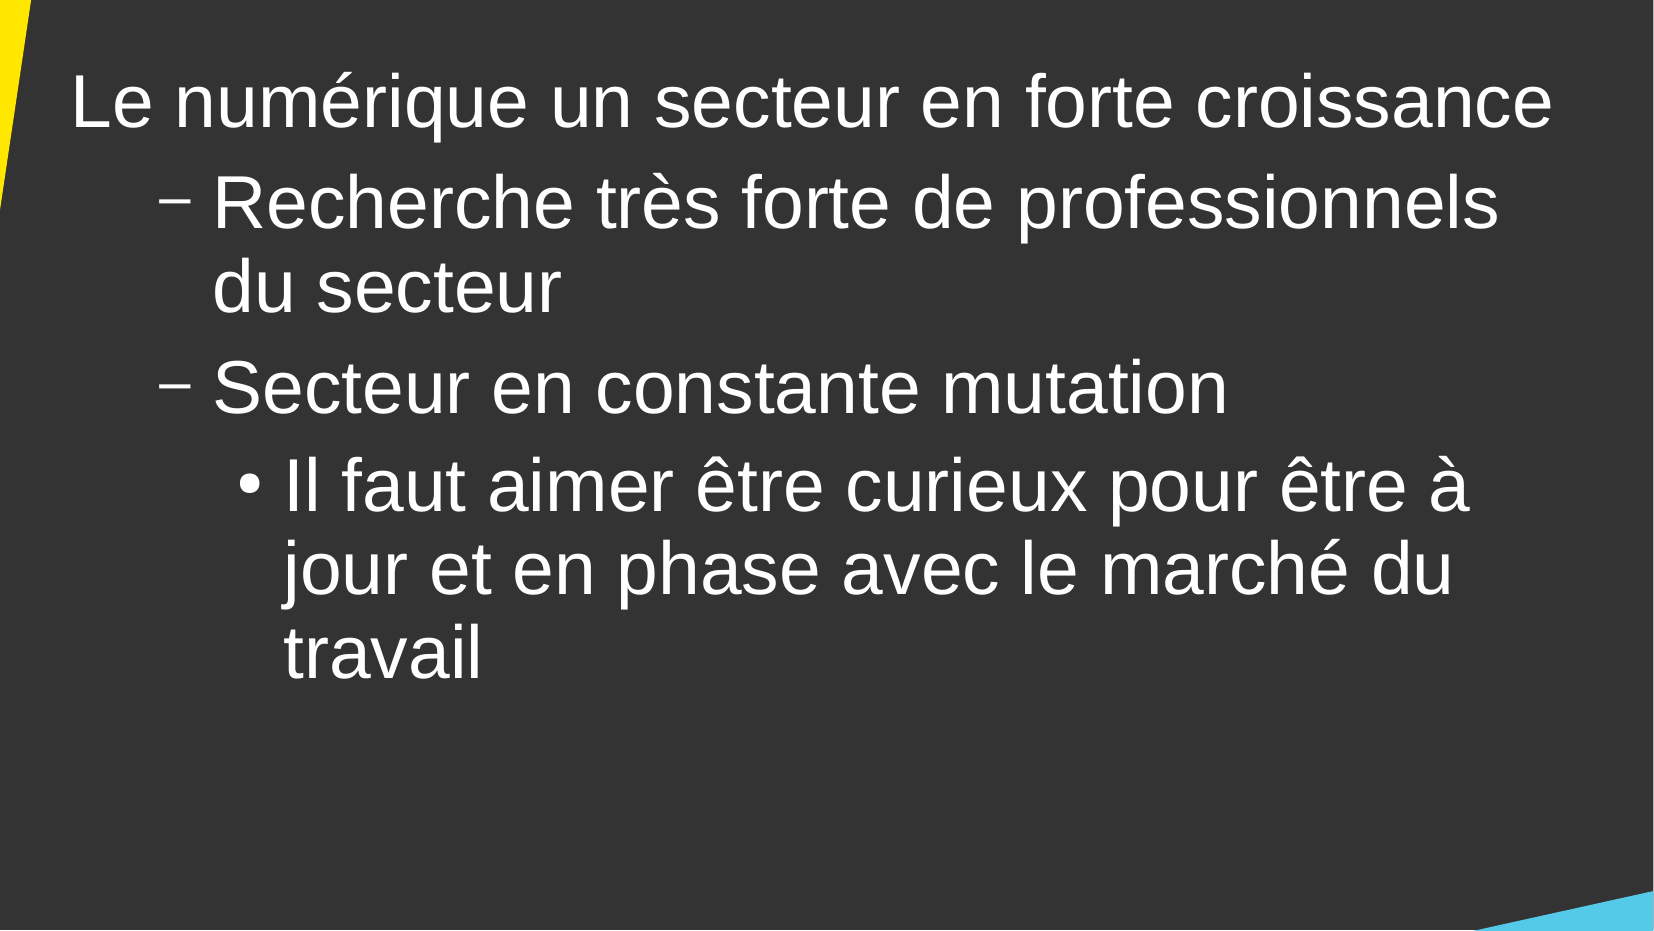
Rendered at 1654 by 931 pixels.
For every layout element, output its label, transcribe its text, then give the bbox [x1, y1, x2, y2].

text_box [1472, 890, 1654, 931]
text_box [0, 0, 32, 210]
list Le numérique un secteur en forte croissance Recherche très forte de professionnels du secteur Secteur en constante mutation Il faut aimer être curieux pour être à jour et en phase avec le marché du travail [70, 59, 1595, 827]
